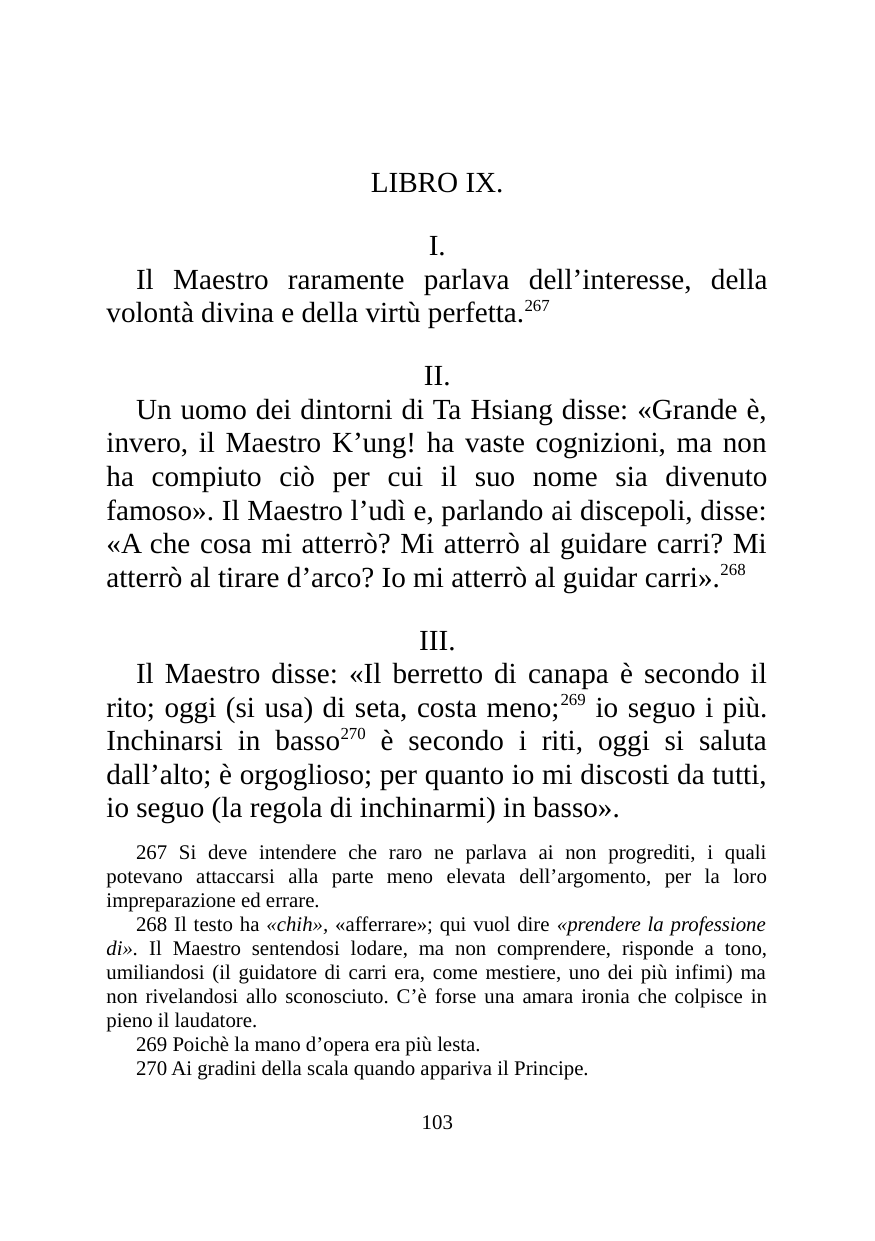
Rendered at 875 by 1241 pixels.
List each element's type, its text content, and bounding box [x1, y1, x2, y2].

text Il Maestro raramente parlava dell’interesse, della volontà divina e della virtù perfetta. [106, 262, 768, 329]
text Un uomo dei dintorni di Ta Hsiang disse: «Grande è, invero, il Maestro K’ung! ha vaste cognizioni, ma non ha compiuto ciò per cui il suo nome sia divenuto famoso». Il Maestro l’udì e, parlando ai discepoli, disse: «A che cosa mi atterrò? Mi atterrò al guidare carri? Mi atterrò al tirare d’arco? Io mi atterrò al guidar carri». [106, 392, 768, 593]
text Il testo ha «chih», «afferrare»; qui vuol dire «prendere la professione di». Il Maestro sentendosi lodare, ma non comprendere, risponde a tono, umiliandosi (il guidatore di carri era, come mestiere, uno dei più infimi) ma non rivelandosi allo sconosciuto. C’è forse una amara ironia che colpisce in pieno il laudatore. [106, 912, 768, 1032]
subtitle LIBRO IX. [106, 165, 768, 199]
text Poichè la mano d’opera era più lesta. [106, 1032, 768, 1056]
text Si deve intendere che raro ne parlava ai non progrediti, i quali potevano attaccarsi alla parte meno elevata dell’argomento, per la loro impreparazione ed errare. [106, 840, 768, 912]
text Il Maestro disse: «Il berretto di canapa è secondo il rito; oggi (si usa) di seta, costa meno; io seguo i più. Inchinarsi in basso è secondo i riti, oggi si saluta dall’alto; è orgoglioso; per quanto io mi discosti da tutti, io seguo (la regola di inchinarmi) in basso». [106, 656, 768, 824]
text II. [106, 358, 768, 392]
text I. [106, 228, 768, 262]
text Ai gradini della scala quando appariva il Principe. [106, 1056, 768, 1080]
text III. [106, 623, 768, 656]
